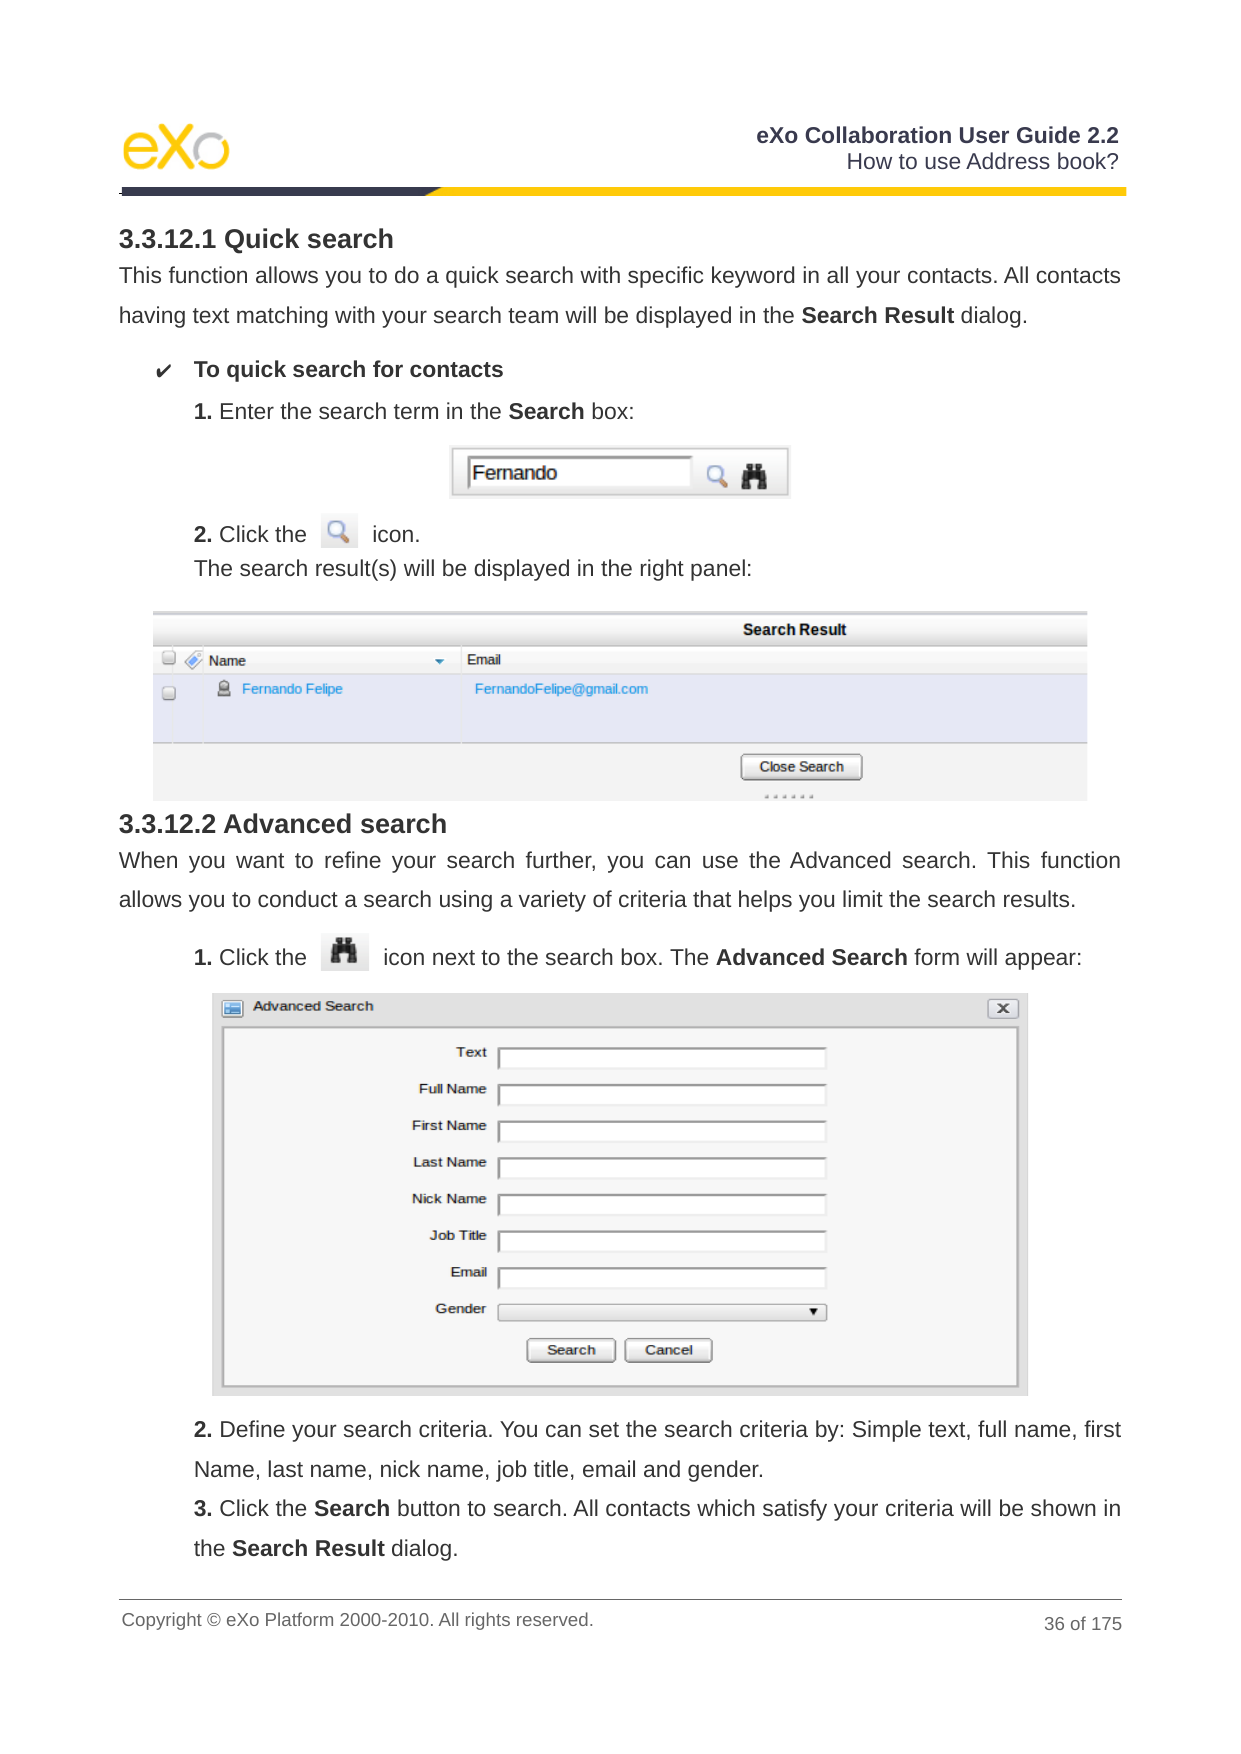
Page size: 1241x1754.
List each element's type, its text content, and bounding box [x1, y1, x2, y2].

picture [212, 993, 1029, 1396]
picture [121, 187, 1127, 196]
text When you want to refine your search further, you can use the Advanced search. This function allows you to conduct a search using a variety of criteria that helps you limit the search results. [118, 847, 1122, 913]
list 3. Click the Search button to search. All contacts which satisfy your criteria will be shown in the Search Result dialog. [156, 1495, 1122, 1561]
subtitle Quick search [118, 223, 1122, 255]
subtitle Advanced search [118, 589, 1122, 839]
list The search result(s) will be displayed in the right panel: [156, 555, 1122, 581]
list To quick search for contacts [156, 356, 1122, 383]
picture [320, 513, 359, 548]
picture [449, 445, 792, 499]
list 1. Click the icon next to the search box. The Advanced Search form will appear: [156, 926, 1122, 978]
list 2. Click the icon. [156, 424, 1122, 555]
picture [320, 933, 370, 971]
picture [153, 611, 1088, 801]
list 1. Enter the search term in the Search box: [156, 398, 1122, 424]
list 2. Define your search criteria. You can set the search criteria by: Simple text, full name, first Name, last name, nick name, job title, email and gender. [156, 978, 1122, 1482]
text This function allows you to do a quick search with specific keyword in all your contacts. All contacts having text matching with your search team will be displayed in the Search Result dialog. [118, 262, 1122, 328]
picture [123, 123, 230, 170]
